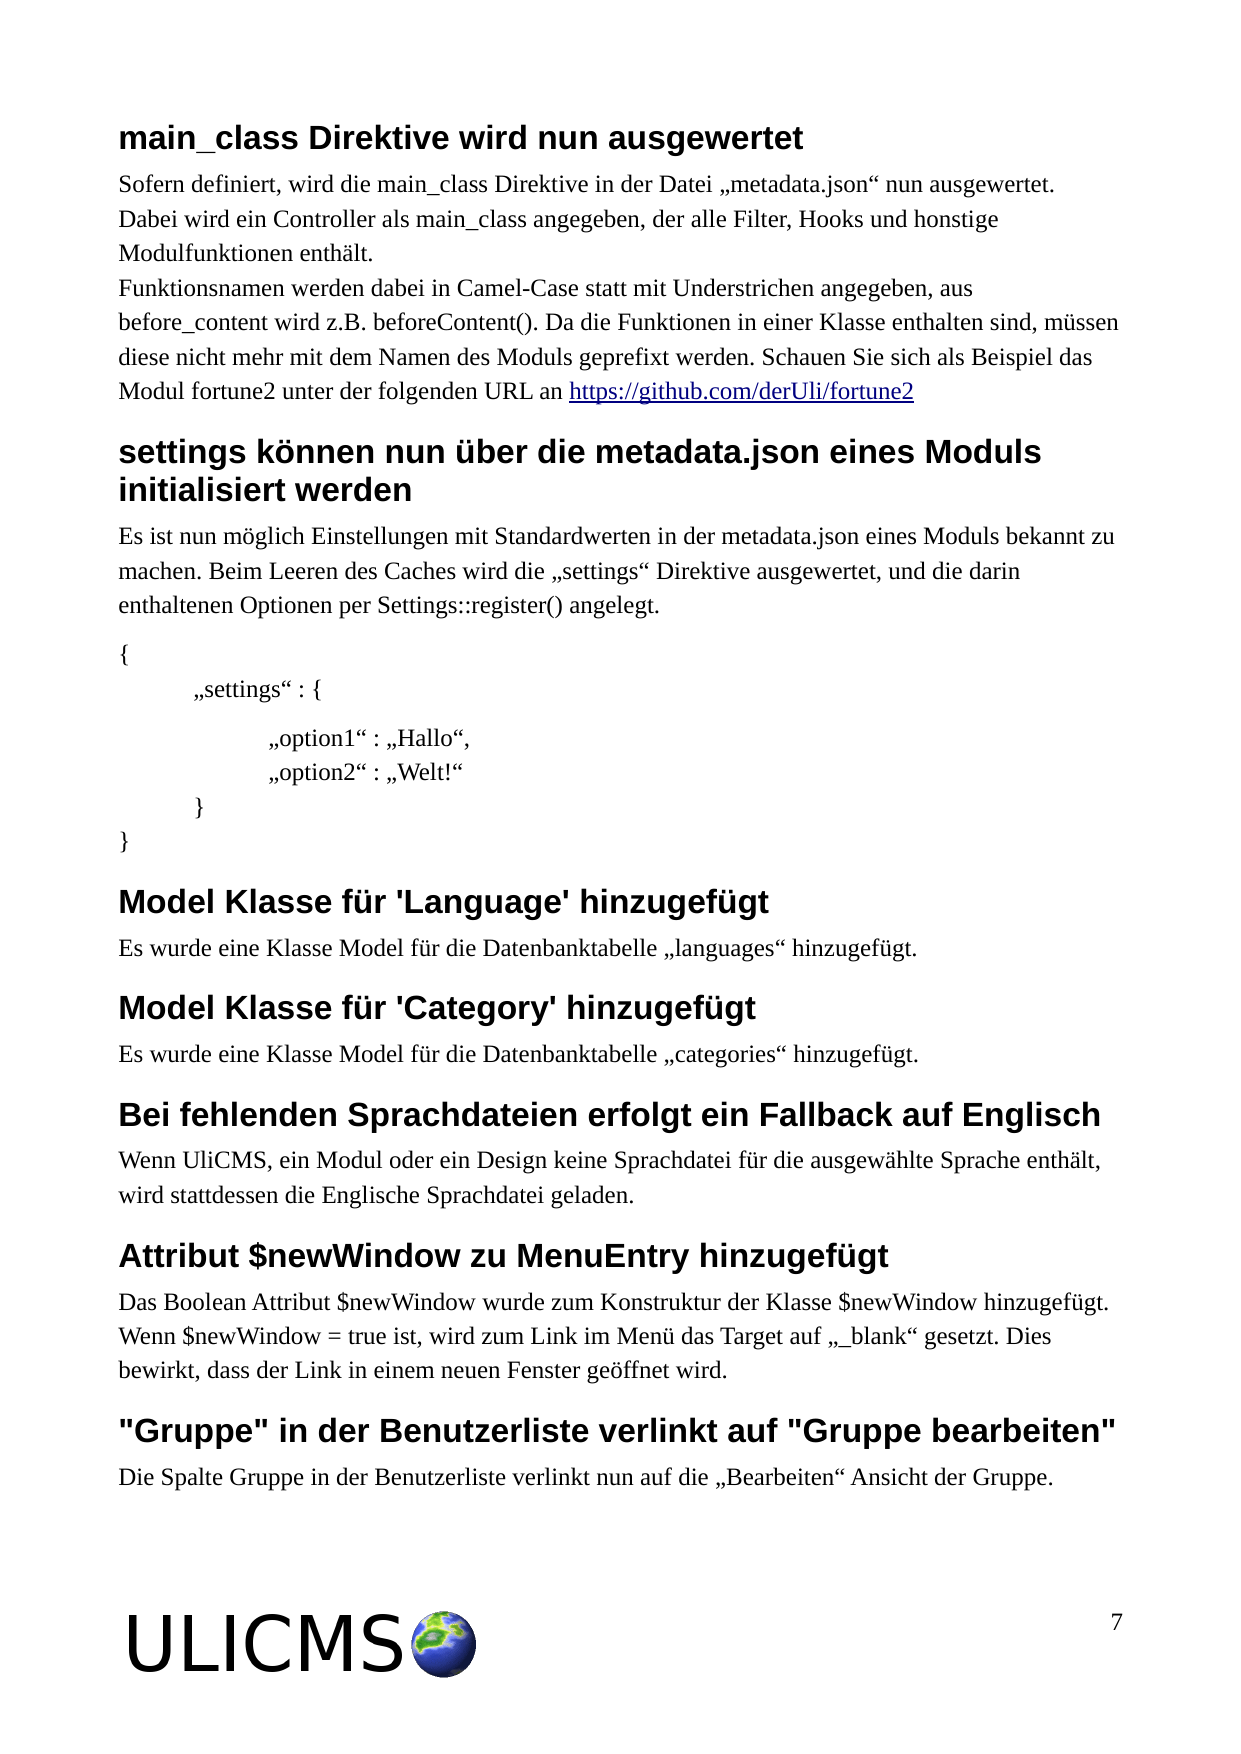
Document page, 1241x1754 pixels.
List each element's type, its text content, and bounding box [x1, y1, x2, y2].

subtitle main_class Direktive wird nun ausgewertet [118, 118, 1123, 157]
text Es ist nun möglich Einstellungen mit Standardwerten in der metadata.json eines Moduls bekannt zu machen. Beim Leeren des Caches wird die „settings“ Direktive ausgewertet, und die darin enthaltenen Optionen per Settings::register() angelegt. [118, 521, 1123, 619]
subtitle Model Klasse für 'Category' hinzugefügt [118, 988, 1123, 1027]
text „option1“ : „Hallo“, „option2“ : „Welt!“ } } [118, 723, 1123, 855]
subtitle settings können nun über die metadata.json eines Moduls initialisiert werden [118, 431, 1123, 509]
text Es wurde eine Klasse Model für die Datenbanktabelle „languages“ hinzugefügt. [118, 933, 1123, 961]
text { „settings“ : { [118, 639, 1123, 702]
subtitle Model Klasse für 'Language' hinzugefügt [118, 882, 1123, 920]
text Es wurde eine Klasse Model für die Datenbanktabelle „categories“ hinzugefügt. [118, 1039, 1123, 1068]
subtitle "Gruppe" in der Benutzerliste verlinkt auf "Gruppe bearbeiten" [118, 1411, 1123, 1449]
text Wenn UliCMS, ein Modul oder ein Design keine Sprachdatei für die ausgewählte Sprache enthält, wird stattdessen die Englische Sprachdatei geladen. [118, 1146, 1123, 1209]
text Das Boolean Attribut $newWindow wurde zum Konstruktur der Klasse $newWindow hinzugefügt. Wenn $newWindow = true ist, wird zum Link im Menü das Target auf „_blank“ gesetzt. Dies bewirkt, dass der Link in einem neuen Fenster geöffnet wird. [118, 1287, 1123, 1384]
text Sofern definiert, wird die main_class Direktive in der Datei „metadata.json“ nun ausgewertet. Dabei wird ein Controller als main_class angegeben, der alle Filter, Hooks und honstige Modulfunktionen enthält. Funktionsnamen werden dabei in Camel-Case statt mit Understrichen angegeben, aus before_content wird z.B. beforeContent(). Da die Funktionen in einer Klasse enthalten sind, müssen diese nicht mehr mit dem Namen des Moduls geprefixt werden. Schauen Sie sich als Beispiel das Modul fortune2 unter der folgenden URL an https://github.com/derUli/fortune2 [118, 169, 1123, 405]
text Die Spalte Gruppe in der Benutzerliste verlinkt nun auf die „Bearbeiten“ Ansicht der Gruppe. [118, 1462, 1123, 1491]
picture [118, 1607, 479, 1681]
subtitle Attribut $newWindow zu MenuEntry hinzugefügt [118, 1235, 1123, 1274]
subtitle Bei fehlenden Sprachdateien erfolgt ein Fallback auf Englisch [118, 1094, 1123, 1133]
